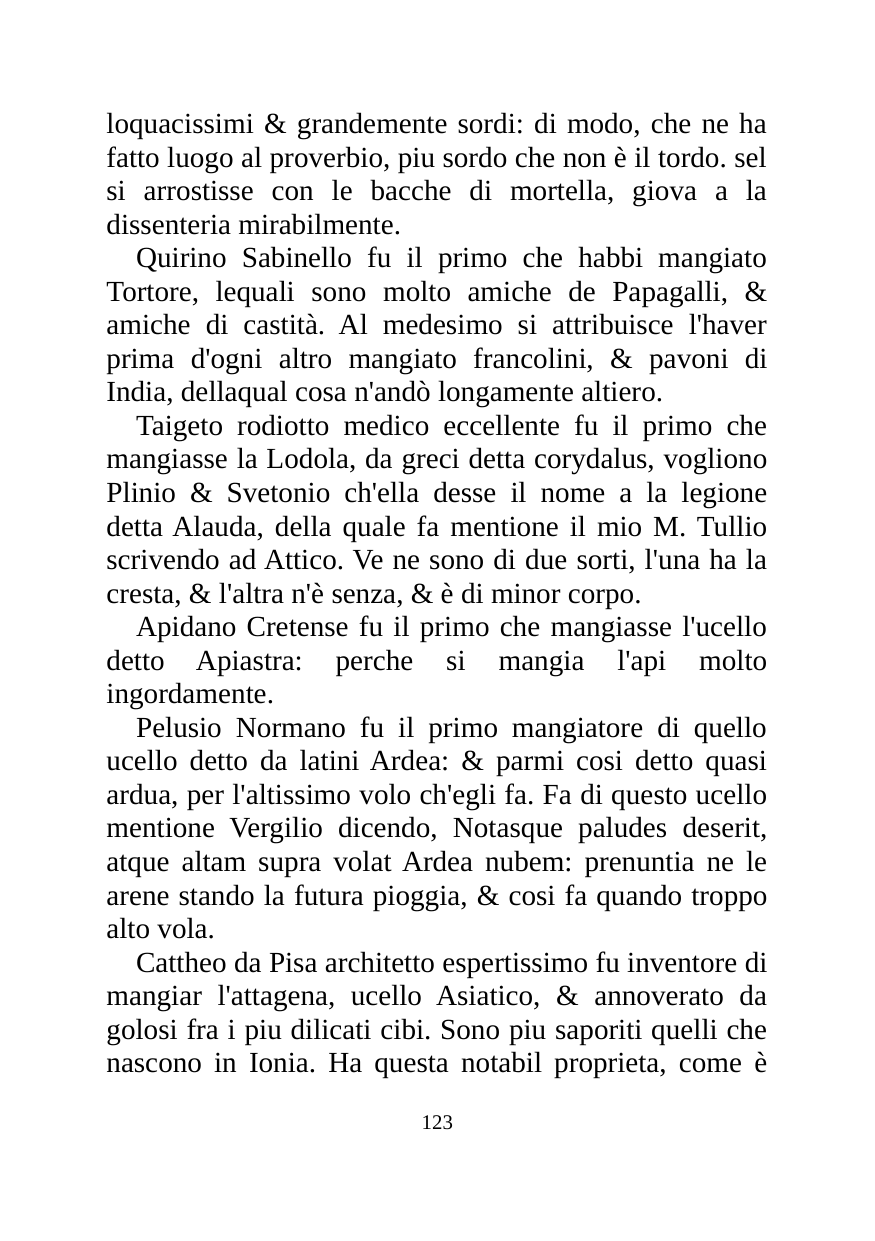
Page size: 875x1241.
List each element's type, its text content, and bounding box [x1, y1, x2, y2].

text loquacissimi & grandemente sordi: di modo, che ne ha fatto luogo al proverbio, piu sordo che non è il tordo. sel si arrostisse con le bacche di mortella, giova a la dissenteria mirabilmente. [106, 106, 768, 240]
text Cattheo da Pisa architetto espertissimo fu inventore di mangiar l'attagena, ucello Asiatico, & annoverato da golosi fra i piu dilicati cibi. Sono piu saporiti quelli che nascono in Ionia. Ha questa notabil proprieta, come è [106, 945, 768, 1079]
text Pelusio Normano fu il primo mangiatore di quello ucello detto da latini Ardea: & parmi cosi detto quasi ardua, per l'altissimo volo ch'egli fa. Fa di questo ucello mentione Vergilio dicendo, Notasque paludes deserit, atque altam supra volat Ardea nubem: prenuntia ne le arene stando la futura pioggia, & cosi fa quando troppo alto vola. [106, 710, 768, 945]
text Taigeto rodiotto medico eccellente fu il primo che mangiasse la Lodola, da greci detta corydalus, vogliono Plinio & Svetonio ch'ella desse il nome a la legione detta Alauda, della quale fa mentione il mio M. Tullio scrivendo ad Attico. Ve ne sono di due sorti, l'una ha la cresta, & l'altra n'è senza, & è di minor corpo. [106, 408, 768, 609]
text Apidano Cretense fu il primo che mangiasse l'ucello detto Apiastra: perche si mangia l'api molto ingordamente. [106, 609, 768, 710]
text Quirino Sabinello fu il primo che habbi mangiato Tortore, lequali sono molto amiche de Papagalli, & amiche di castità. Al medesimo si attribuisce l'haver prima d'ogni altro mangiato francolini, & pavoni di India, dellaqual cosa n'andò longamente altiero. [106, 240, 768, 408]
